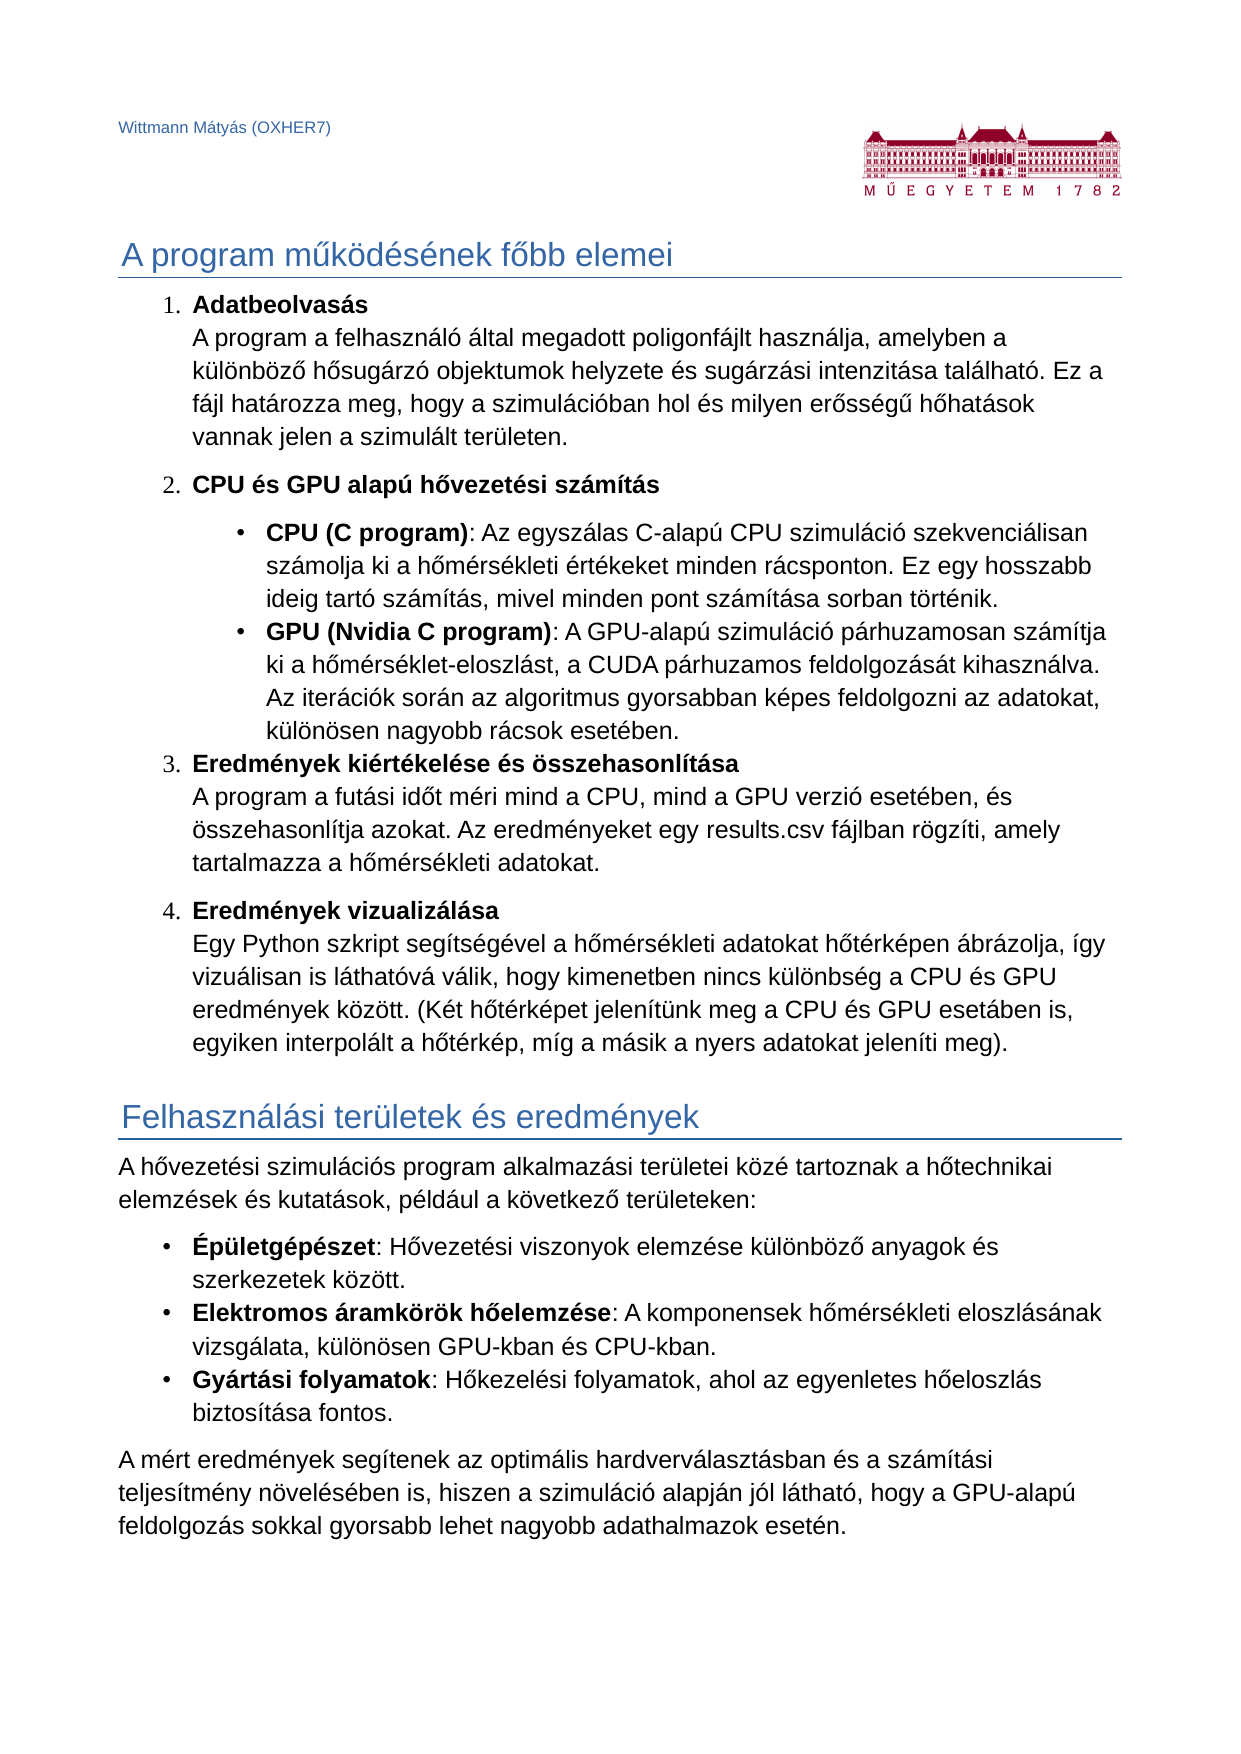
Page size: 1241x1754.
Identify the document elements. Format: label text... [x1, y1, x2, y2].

text A mért eredmények segítenek az optimális hardverválasztásban és a számítási teljesítmény növelésében is, hiszen a szimuláció alapján jól látható, hogy a GPU-alapú feldolgozás sokkal gyorsabb lehet nagyobb adathalmazok esetén. [118, 1445, 1122, 1540]
text Wittmann Mátyás (OXHER7) [118, 118, 1122, 137]
list CPU (C program): Az egyszálas C-alapú CPU szimuláció szekvenciálisan számolja ki a hőmérsékleti értékeket minden rácsponton. Ez egy hosszabb ideig tartó számítás, mivel minden pont számítása sorban történik. [236, 518, 1122, 613]
list Eredmények vizualizálása Egy Python szkript segítségével a hőmérsékleti adatokat hőtérképen ábrázolja, így vizuálisan is láthatóvá válik, hogy kimenetben nincs különbség a CPU és GPU eredmények között. (Két hőtérképet jelenítünk meg a CPU és GPU esetáben is, egyiken interpolált a hőtérkép, míg a másik a nyers adatokat jeleníti meg). [162, 896, 1122, 1057]
subtitle Felhasználási területek és eredmények [118, 1094, 1122, 1138]
list CPU és GPU alapú hővezetési számítás [162, 470, 1122, 499]
list Gyártási folyamatok: Hőkezelési folyamatok, ahol az egyenletes hőeloszlás biztosítása fontos. [162, 1364, 1122, 1426]
list Eredmények kiértékelése és összehasonlítása A program a futási időt méri mind a CPU, mind a GPU verzió esetében, és összehasonlítja azokat. Az eredményeket egy results.csv fájlban rögzíti, amely tartalmazza a hőmérsékleti adatokat. [162, 749, 1122, 877]
list Épületgépészet: Hővezetési viszonyok elemzése különböző anyagok és szerkezetek között. [162, 1232, 1122, 1294]
subtitle A program működésének főbb elemei [118, 232, 1122, 277]
list GPU (Nvidia C program): A GPU-alapú szimuláció párhuzamosan számítja ki a hőmérséklet-eloszlást, a CUDA párhuzamos feldolgozását kihasználva. Az iterációk során az algoritmus gyorsabban képes feldolgozni az adatokat, különösen nagyobb rácsok esetében. [236, 617, 1122, 745]
picture [862, 121, 1123, 196]
list Adatbeolvasás A program a felhasználó által megadott poligonfájlt használja, amelyben a különböző hősugárzó objektumok helyzete és sugárzási intenzitása található. Ez a fájl határozza meg, hogy a szimulációban hol és milyen erősségű hőhatások vannak jelen a szimulált területen. [162, 290, 1122, 451]
text A hővezetési szimulációs program alkalmazási területei közé tartoznak a hőtechnikai elemzések és kutatások, például a következő területeken: [118, 1152, 1122, 1213]
list Elektromos áramkörök hőelemzése: A komponensek hőmérsékleti eloszlásának vizsgálata, különösen GPU-kban és CPU-kban. [162, 1298, 1122, 1360]
